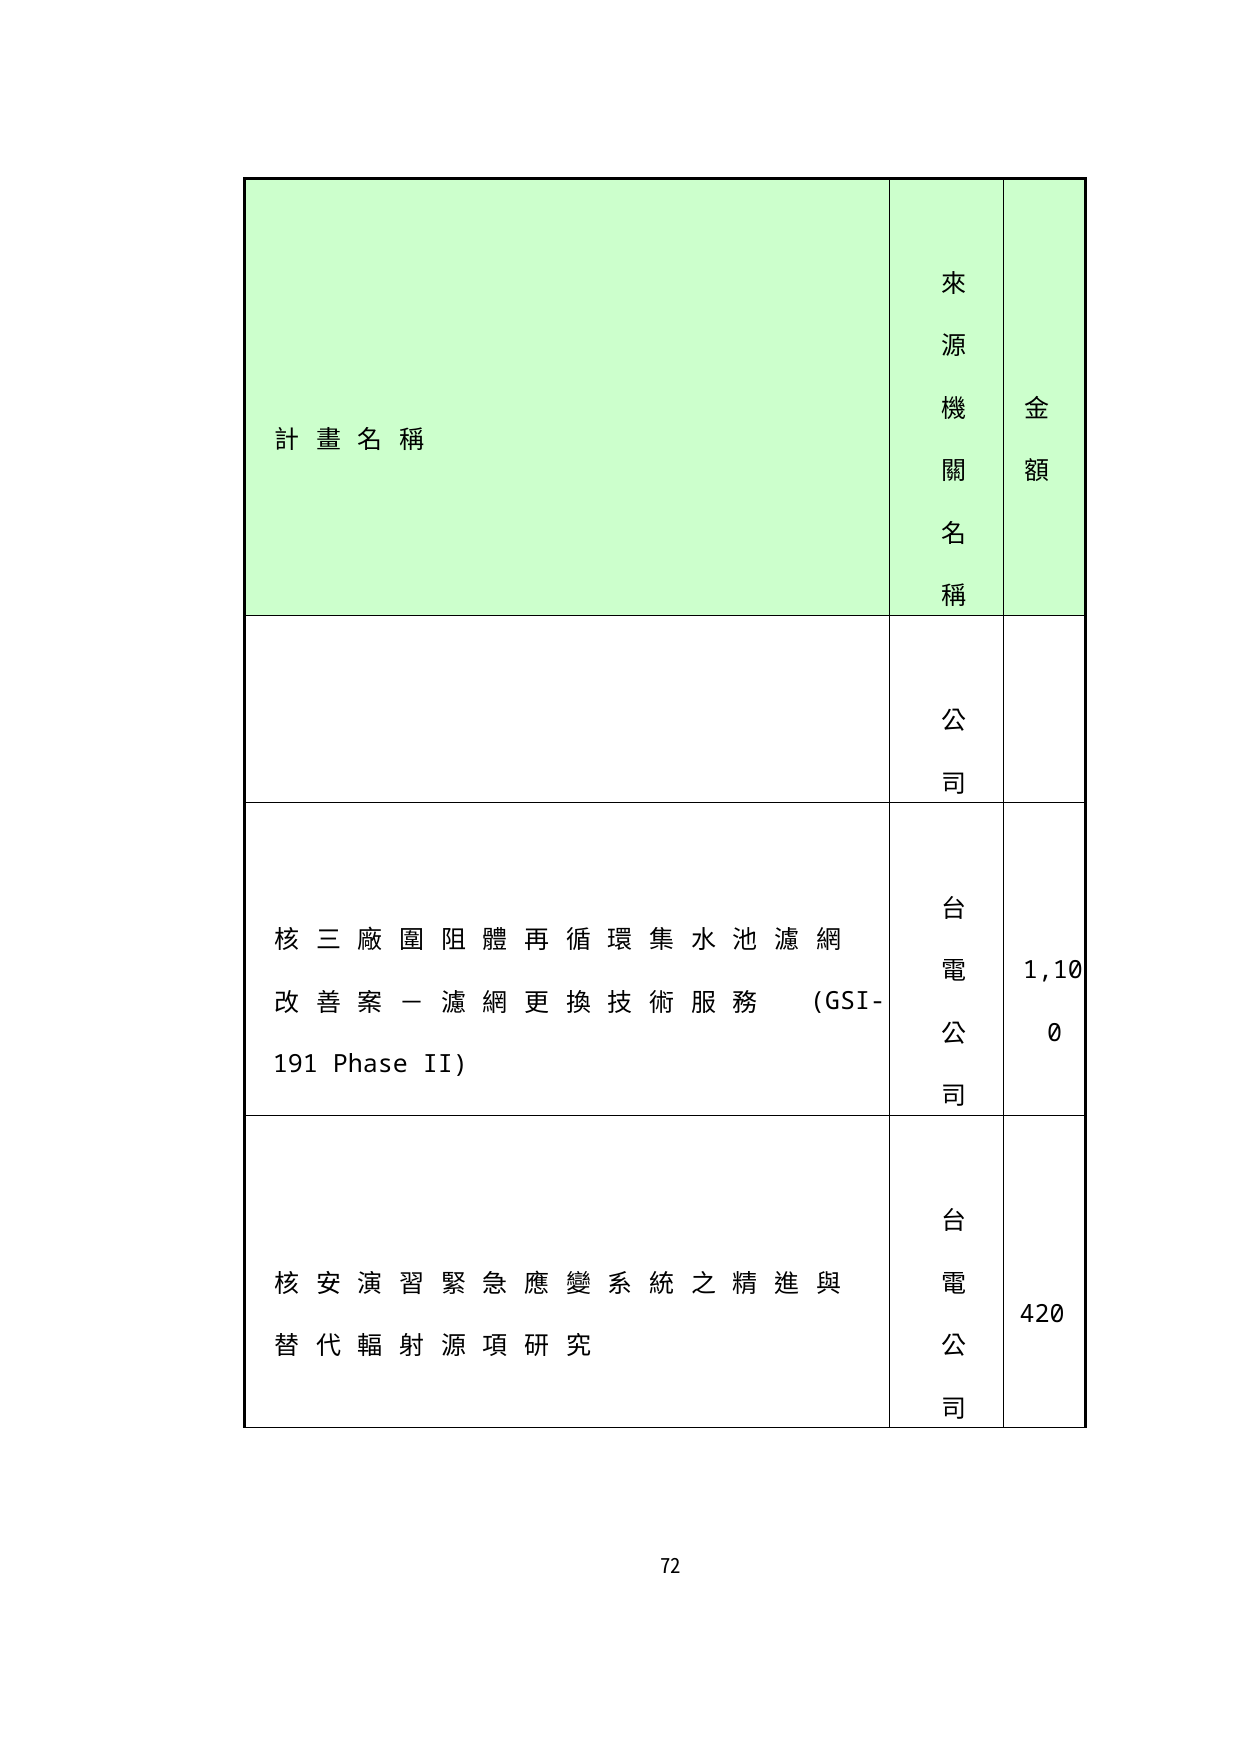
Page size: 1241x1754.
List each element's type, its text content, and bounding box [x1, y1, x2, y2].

table_cell 420 [1004, 1116, 1084, 1427]
table_header 來源機關名稱 [890, 180, 1003, 615]
table_header 計畫名稱 [246, 180, 889, 615]
table_cell [246, 616, 889, 802]
table_cell 核安演習緊急應變系統之精進與替代輻射源項研究 [246, 1116, 889, 1427]
table_cell 台電公司 [890, 803, 1003, 1115]
table_cell 公司 [890, 616, 1003, 802]
table_cell [1004, 616, 1084, 802]
table_cell 1,100 [1004, 803, 1084, 1115]
table_cell 台電公司 [890, 1116, 1003, 1427]
table_header 金額 [1004, 180, 1084, 615]
table_cell 核三廠圍阻體再循環集水池濾網改善案－濾網更換技術服務 (GSI-191 Phase II) [246, 803, 889, 1115]
